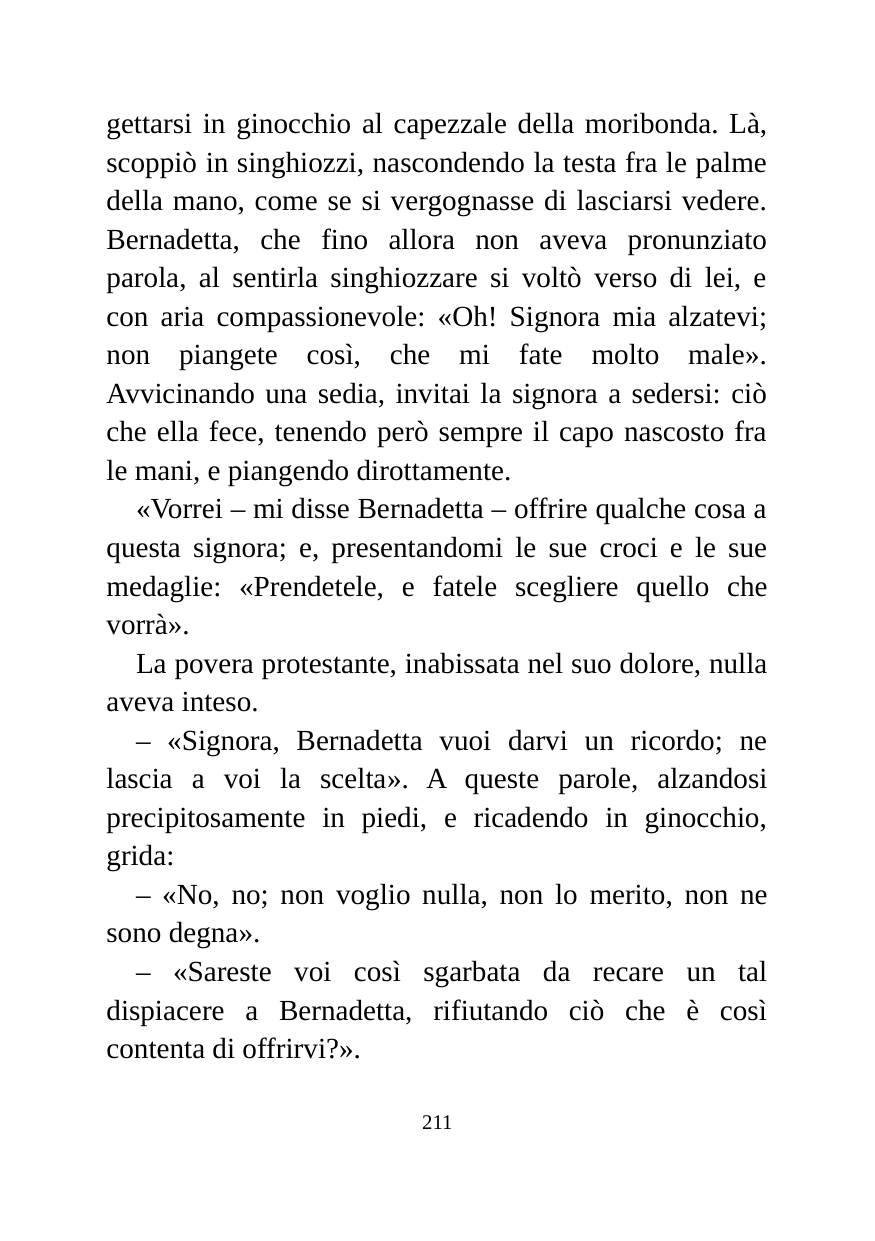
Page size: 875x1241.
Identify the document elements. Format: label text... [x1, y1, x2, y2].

text La povera protestante, inabissata nel suo dolore, nulla aveva inteso. [106, 646, 768, 718]
text – «Sareste voi così sgarbata da recare un tal dispiacere a Bernadetta, rifiutando ciò che è così contenta di offrirvi?». [106, 954, 768, 1065]
text – «No, no; non voglio nulla, non lo merito, non ne sono degna». [106, 877, 768, 949]
text – «Signora, Bernadetta vuoi darvi un ricordo; ne lascia a voi la scelta». A queste parole, alzandosi precipitosamente in piedi, e ricadendo in ginocchio, grida: [106, 723, 768, 872]
text «Vorrei – mi disse Bernadetta – offrire qualche cosa a questa signora; e, presentandomi le sue croci e le sue medaglie: «Prendetele, e fatele scegliere quello che vorrà». [106, 492, 768, 641]
text gettarsi in ginocchio al capezzale della moribonda. Là, scoppiò in singhiozzi, nascondendo la testa fra le palme della mano, come se si vergognasse di lasciarsi vedere. Bernadetta, che fino allora non aveva pronunziato parola, al sentirla singhiozzare si voltò verso di lei, e con aria compassionevole: «Oh! Signora mia alzatevi; non piangete così, che mi fate molto male». Avvicinando una sedia, invitai la signora a sedersi: ciò che ella fece, tenendo però sempre il capo nascosto fra le mani, e piangendo dirottamente. [106, 106, 768, 487]
